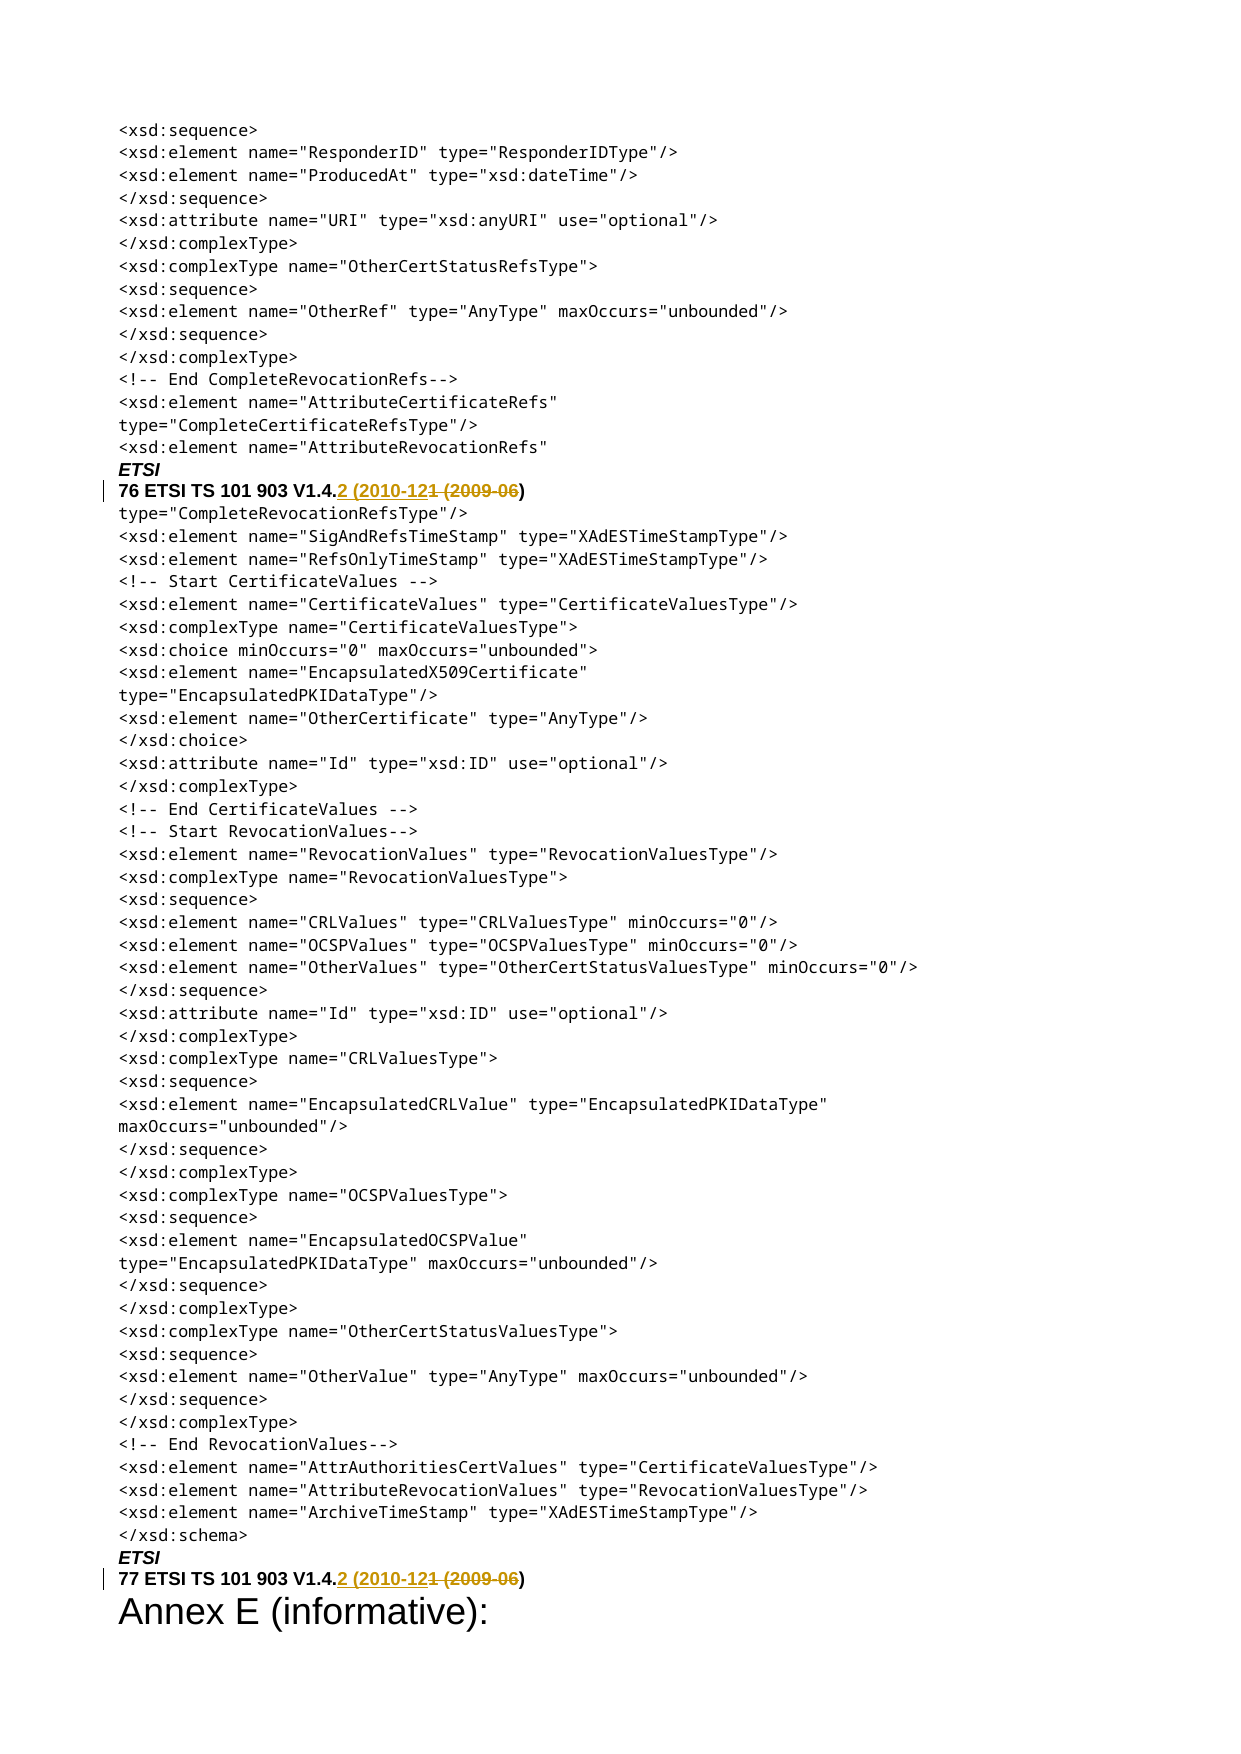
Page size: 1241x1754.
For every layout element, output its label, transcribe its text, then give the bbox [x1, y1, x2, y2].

text </xsd:complexType> [118, 1297, 1122, 1319]
text </xsd:complexType> [118, 345, 1122, 368]
text 77 ETSI TS 101 903 V1.4.2 (2010-12) [118, 1568, 1122, 1589]
text <xsd:sequence> [118, 277, 1122, 300]
text <xsd:complexType name="OtherCertStatusValuesType"> [118, 1319, 1122, 1342]
text <xsd:complexType name="OtherCertStatusRefsType"> [118, 254, 1122, 277]
text <xsd:element name="CertificateValues" type="CertificateValuesType"/> [118, 593, 1122, 615]
text <xsd:element name="ResponderID" type="ResponderIDType"/> [118, 141, 1122, 163]
text <xsd:attribute name="URI" type="xsd:anyURI" use="optional"/> [118, 209, 1122, 232]
text <xsd:element name="AttributeRevocationRefs" [118, 436, 1122, 459]
text <xsd:element name="EncapsulatedX509Certificate" [118, 661, 1122, 683]
text type="CompleteRevocationRefsType"/> [118, 502, 1122, 524]
text <xsd:choice minOccurs="0" maxOccurs="unbounded"> [118, 638, 1122, 661]
text ETSI [118, 1546, 1122, 1568]
text Annex E (informative): [118, 1589, 1122, 1633]
text <xsd:sequence> [118, 118, 1122, 141]
text <xsd:element name="CRLValues" type="CRLValuesType" minOccurs="0"/> [118, 911, 1122, 933]
text </xsd:sequence> [118, 1138, 1122, 1160]
text <xsd:element name="OtherValue" type="AnyType" maxOccurs="unbounded"/> [118, 1365, 1122, 1387]
text </xsd:sequence> [118, 1387, 1122, 1410]
text <xsd:element name="OtherCertificate" type="AnyType"/> [118, 706, 1122, 729]
text <xsd:element name="AttributeCertificateRefs" [118, 391, 1122, 413]
text <xsd:element name="EncapsulatedOCSPValue" [118, 1228, 1122, 1251]
text </xsd:schema> [118, 1524, 1122, 1546]
text <xsd:complexType name="CRLValuesType"> [118, 1047, 1122, 1069]
text </xsd:sequence> [118, 1274, 1122, 1297]
text type="EncapsulatedPKIDataType" maxOccurs="unbounded"/> [118, 1251, 1122, 1274]
text <xsd:element name="OtherRef" type="AnyType" maxOccurs="unbounded"/> [118, 300, 1122, 322]
text <xsd:sequence> [118, 1069, 1122, 1092]
text <xsd:element name="ProducedAt" type="xsd:dateTime"/> [118, 163, 1122, 186]
text <xsd:sequence> [118, 1206, 1122, 1228]
text </xsd:complexType> [118, 232, 1122, 254]
text ETSI [118, 459, 1122, 480]
text </xsd:sequence> [118, 322, 1122, 345]
text <xsd:element name="RevocationValues" type="RevocationValuesType"/> [118, 842, 1122, 865]
text <xsd:sequence> [118, 1342, 1122, 1365]
text maxOccurs="unbounded"/> [118, 1115, 1122, 1138]
text </xsd:sequence> [118, 979, 1122, 1001]
text <xsd:sequence> [118, 888, 1122, 911]
text </xsd:complexType> [118, 1410, 1122, 1433]
text <xsd:complexType name="RevocationValuesType"> [118, 865, 1122, 888]
text <xsd:element name="EncapsulatedCRLValue" type="EncapsulatedPKIDataType" [118, 1092, 1122, 1115]
text <xsd:attribute name="Id" type="xsd:ID" use="optional"/> [118, 752, 1122, 774]
text <!-- Start RevocationValues--> [118, 820, 1122, 842]
text <xsd:element name="ArchiveTimeStamp" type="XAdESTimeStampType"/> [118, 1501, 1122, 1524]
text 76 ETSI TS 101 903 V1.4.2 (2010-12) [118, 480, 1122, 502]
text <xsd:complexType name="CertificateValuesType"> [118, 615, 1122, 638]
text <xsd:element name="OtherValues" type="OtherCertStatusValuesType" minOccurs="0"/> [118, 956, 1122, 979]
text <xsd:element name="AttributeRevocationValues" type="RevocationValuesType"/> [118, 1478, 1122, 1501]
text type="CompleteCertificateRefsType"/> [118, 413, 1122, 436]
text </xsd:complexType> [118, 1160, 1122, 1183]
text </xsd:sequence> [118, 186, 1122, 209]
text <xsd:element name="OCSPValues" type="OCSPValuesType" minOccurs="0"/> [118, 933, 1122, 956]
text <xsd:element name="RefsOnlyTimeStamp" type="XAdESTimeStampType"/> [118, 547, 1122, 570]
text </xsd:complexType> [118, 774, 1122, 797]
text </xsd:choice> [118, 729, 1122, 752]
text <!-- End CertificateValues --> [118, 797, 1122, 820]
text <!-- End CompleteRevocationRefs--> [118, 368, 1122, 391]
text <xsd:element name="AttrAuthoritiesCertValues" type="CertificateValuesType"/> [118, 1456, 1122, 1478]
text <xsd:element name="SigAndRefsTimeStamp" type="XAdESTimeStampType"/> [118, 524, 1122, 547]
text <xsd:attribute name="Id" type="xsd:ID" use="optional"/> [118, 1001, 1122, 1024]
text </xsd:complexType> [118, 1024, 1122, 1047]
text type="EncapsulatedPKIDataType"/> [118, 683, 1122, 706]
text <!-- End RevocationValues--> [118, 1433, 1122, 1456]
text <xsd:complexType name="OCSPValuesType"> [118, 1183, 1122, 1206]
text <!-- Start CertificateValues --> [118, 570, 1122, 593]
